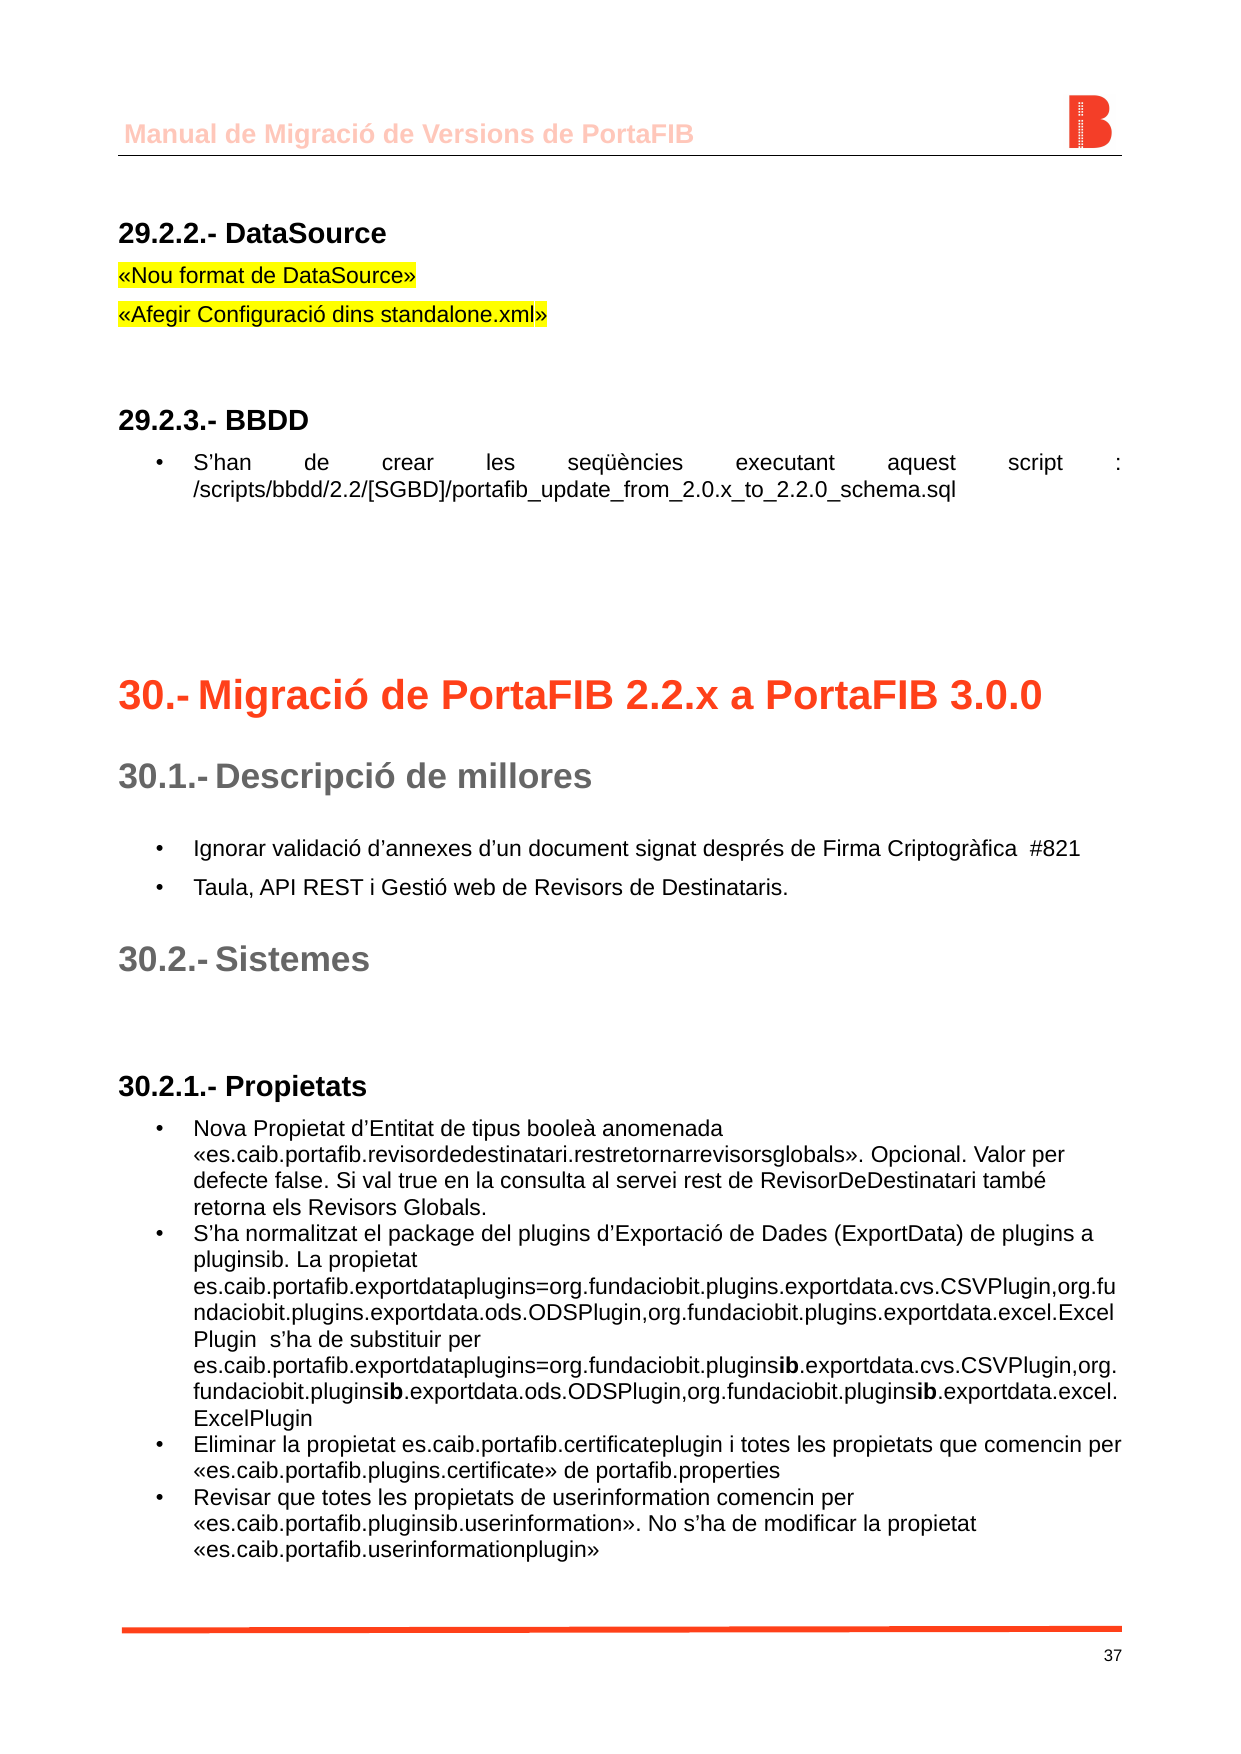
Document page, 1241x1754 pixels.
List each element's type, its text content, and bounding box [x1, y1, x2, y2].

subtitle Migració de PortaFIB 2.2.x a PortaFIB 3.0.0 [118, 670, 1122, 718]
list S’ha normalitzat el package del plugins d’Exportació de Dades (ExportData) de plugins a pluginsib. La propietat es.caib.portafib.exportdataplugins=org.fundaciobit.plugins.exportdata.cvs.CSVPlugin,org.fundaciobit.plugins.exportdata.ods.ODSPlugin,org.fundaciobit.plugins.exportdata.excel.ExcelPlugin s’ha de substituir per es.caib.portafib.exportdataplugins=org.fundaciobit.pluginsib.exportdata.cvs.CSVPlugin,org.fundaciobit.pluginsib.exportdata.ods.ODSPlugin,org.fundaciobit.pluginsib.exportdata.excel.ExcelPlugin [156, 1220, 1122, 1431]
subtitle BBDD [118, 403, 1122, 437]
text «Afegir Configuració dins standalone.xml» [118, 301, 1122, 327]
picture [1063, 94, 1117, 150]
list S’han de crear les seqüències executant aquest script : /scripts/bbdd/2.2/[SGBD]/portafib_update_from_2.0.x_to_2.2.0_schema.sql [156, 449, 1122, 502]
subtitle DataSource [118, 216, 1122, 249]
list Revisar que totes les propietats de userinformation comencin per «es.caib.portafib.pluginsib.userinformation». No s’ha de modificar la propietat «es.caib.portafib.userinformationplugin» [156, 1484, 1122, 1563]
subtitle Descripció de millores [118, 755, 1122, 796]
list Nova Propietat d’Entitat de tipus booleà anomenada «es.caib.portafib.revisordedestinatari.restretornarrevisorsglobals». Opcional. Valor per defecte false. Si val true en la consulta al servei rest de RevisorDeDestinatari també retorna els Revisors Globals. [156, 1115, 1122, 1220]
subtitle Propietats [118, 1069, 1122, 1102]
subtitle Sistemes [118, 938, 1122, 978]
list Taula, API REST i Gestió web de Revisors de Destinataris. [156, 874, 1122, 900]
list Ignorar validació d’annexes d’un document signat després de Firma Criptogràfica #821 [156, 835, 1122, 861]
list Eliminar la propietat es.caib.portafib.certificateplugin i totes les propietats que comencin per «es.caib.portafib.plugins.certificate» de portafib.properties [156, 1431, 1122, 1484]
text «Nou format de DataSource» [118, 262, 1122, 288]
